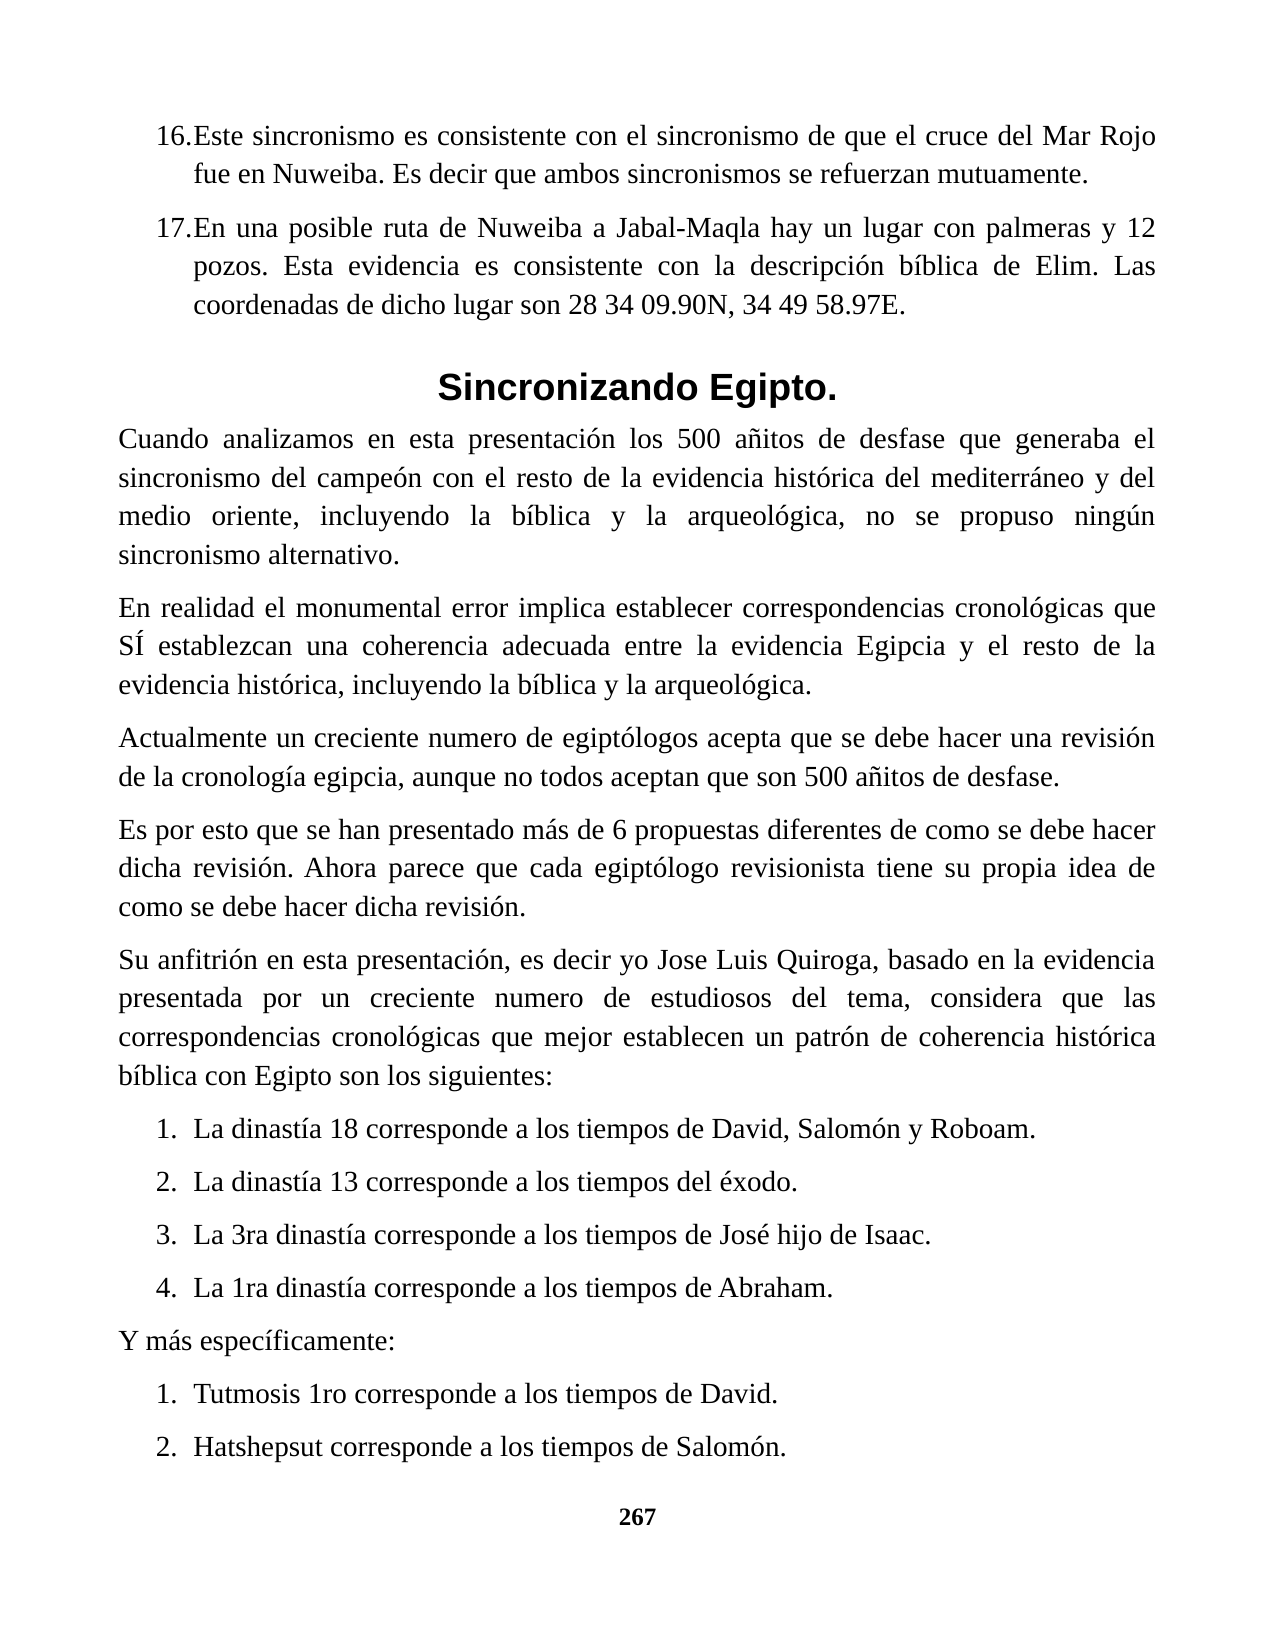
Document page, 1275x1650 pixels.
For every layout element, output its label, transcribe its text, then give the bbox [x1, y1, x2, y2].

list La dinastía 18 corresponde a los tiempos de David, Salomón y Roboam. [156, 1111, 1157, 1144]
list Este sincronismo es consistente con el sincronismo de que el cruce del Mar Rojo fue en Nuweiba. Es decir que ambos sincronismos se refuerzan mutuamente. [156, 118, 1157, 190]
text Actualmente un creciente numero de egiptólogos acepta que se debe hacer una revisión de la cronología egipcia, aunque no todos aceptan que son 500 añitos de desfase. [118, 720, 1157, 792]
text Su anfitrión en esta presentación, es decir yo Jose Luis Quiroga, basado en la evidencia presentada por un creciente numero de estudiosos del tema, considera que las correspondencias cronológicas que mejor establecen un patrón de coherencia histórica bíblica con Egipto son los siguientes: [118, 942, 1157, 1091]
text Es por esto que se han presentado más de 6 propuestas diferentes de como se debe hacer dicha revisión. Ahora parece que cada egiptólogo revisionista tiene su propia idea de como se debe hacer dicha revisión. [118, 812, 1157, 922]
subtitle Sincronizando Egipto. [118, 365, 1157, 409]
text Y más específicamente: [118, 1323, 1157, 1357]
list La dinastía 13 corresponde a los tiempos del éxodo. [156, 1164, 1157, 1197]
text En realidad el monumental error implica establecer correspondencias cronológicas que SÍ establezcan una coherencia adecuada entre la evidencia Egipcia y el resto de la evidencia histórica, incluyendo la bíblica y la arqueológica. [118, 590, 1157, 701]
list En una posible ruta de Nuweiba a Jabal-Maqla hay un lugar con palmeras y 12 pozos. Esta evidencia es consistente con la descripción bíblica de Elim. Las coordenadas de dicho lugar son 28 34 09.90N, 34 49 58.97E. [156, 210, 1157, 320]
list Hatshepsut corresponde a los tiempos de Salomón. [156, 1429, 1157, 1463]
list Tutmosis 1ro corresponde a los tiempos de David. [156, 1376, 1157, 1410]
list La 3ra dinastía corresponde a los tiempos de José hijo de Isaac. [156, 1217, 1157, 1251]
list La 1ra dinastía corresponde a los tiempos de Abraham. [156, 1270, 1157, 1304]
text Cuando analizamos en esta presentación los 500 añitos de desfase que generaba el sincronismo del campeón con el resto de la evidencia histórica del mediterráneo y del medio oriente, incluyendo la bíblica y la arqueológica, no se propuso ningún sincronismo alternativo. [118, 421, 1157, 570]
